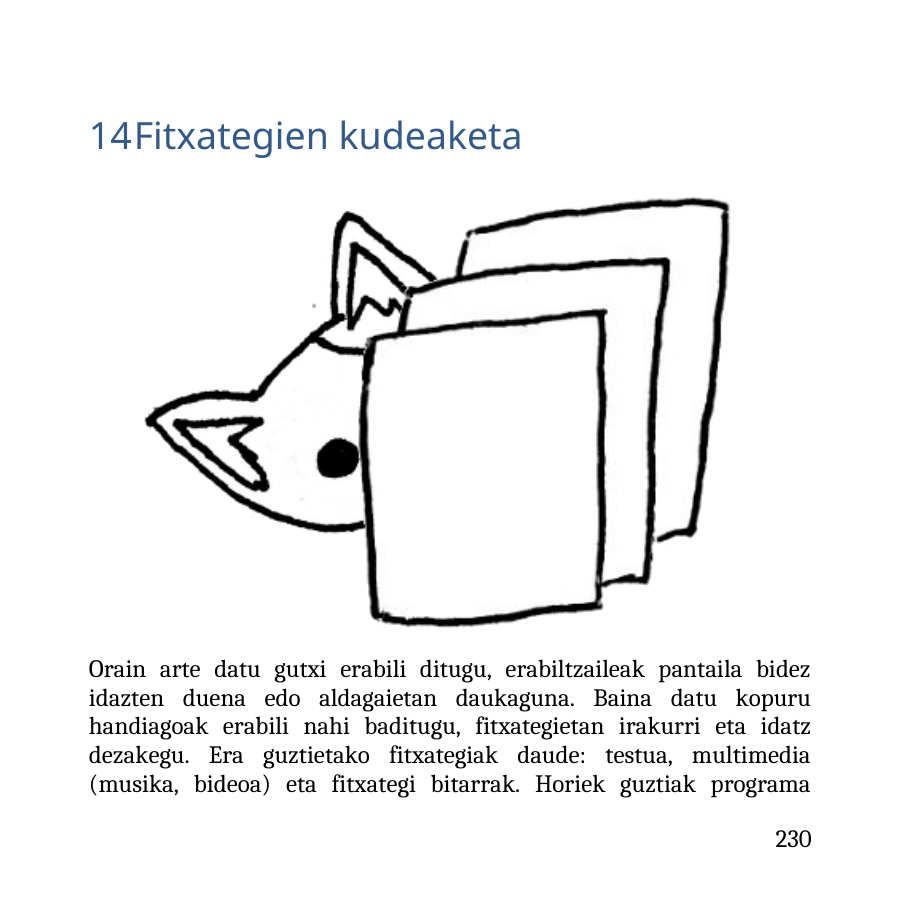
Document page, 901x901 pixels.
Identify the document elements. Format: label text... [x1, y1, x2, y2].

subtitle Fitxategien kudeaketa [89, 109, 811, 160]
picture [131, 178, 769, 636]
text Orain arte datu gutxi erabili ditugu, erabiltzaileak pantaila bidez idazten duena edo aldagaietan daukaguna. Baina datu kopuru handiagoak erabili nahi baditugu, fitxategietan irakurri eta idatz dezakegu. Era guztietako fitxategiak daude: testua, multimedia (musika, bideoa) eta fitxategi bitarrak. Horiek guztiak programa [89, 655, 811, 798]
